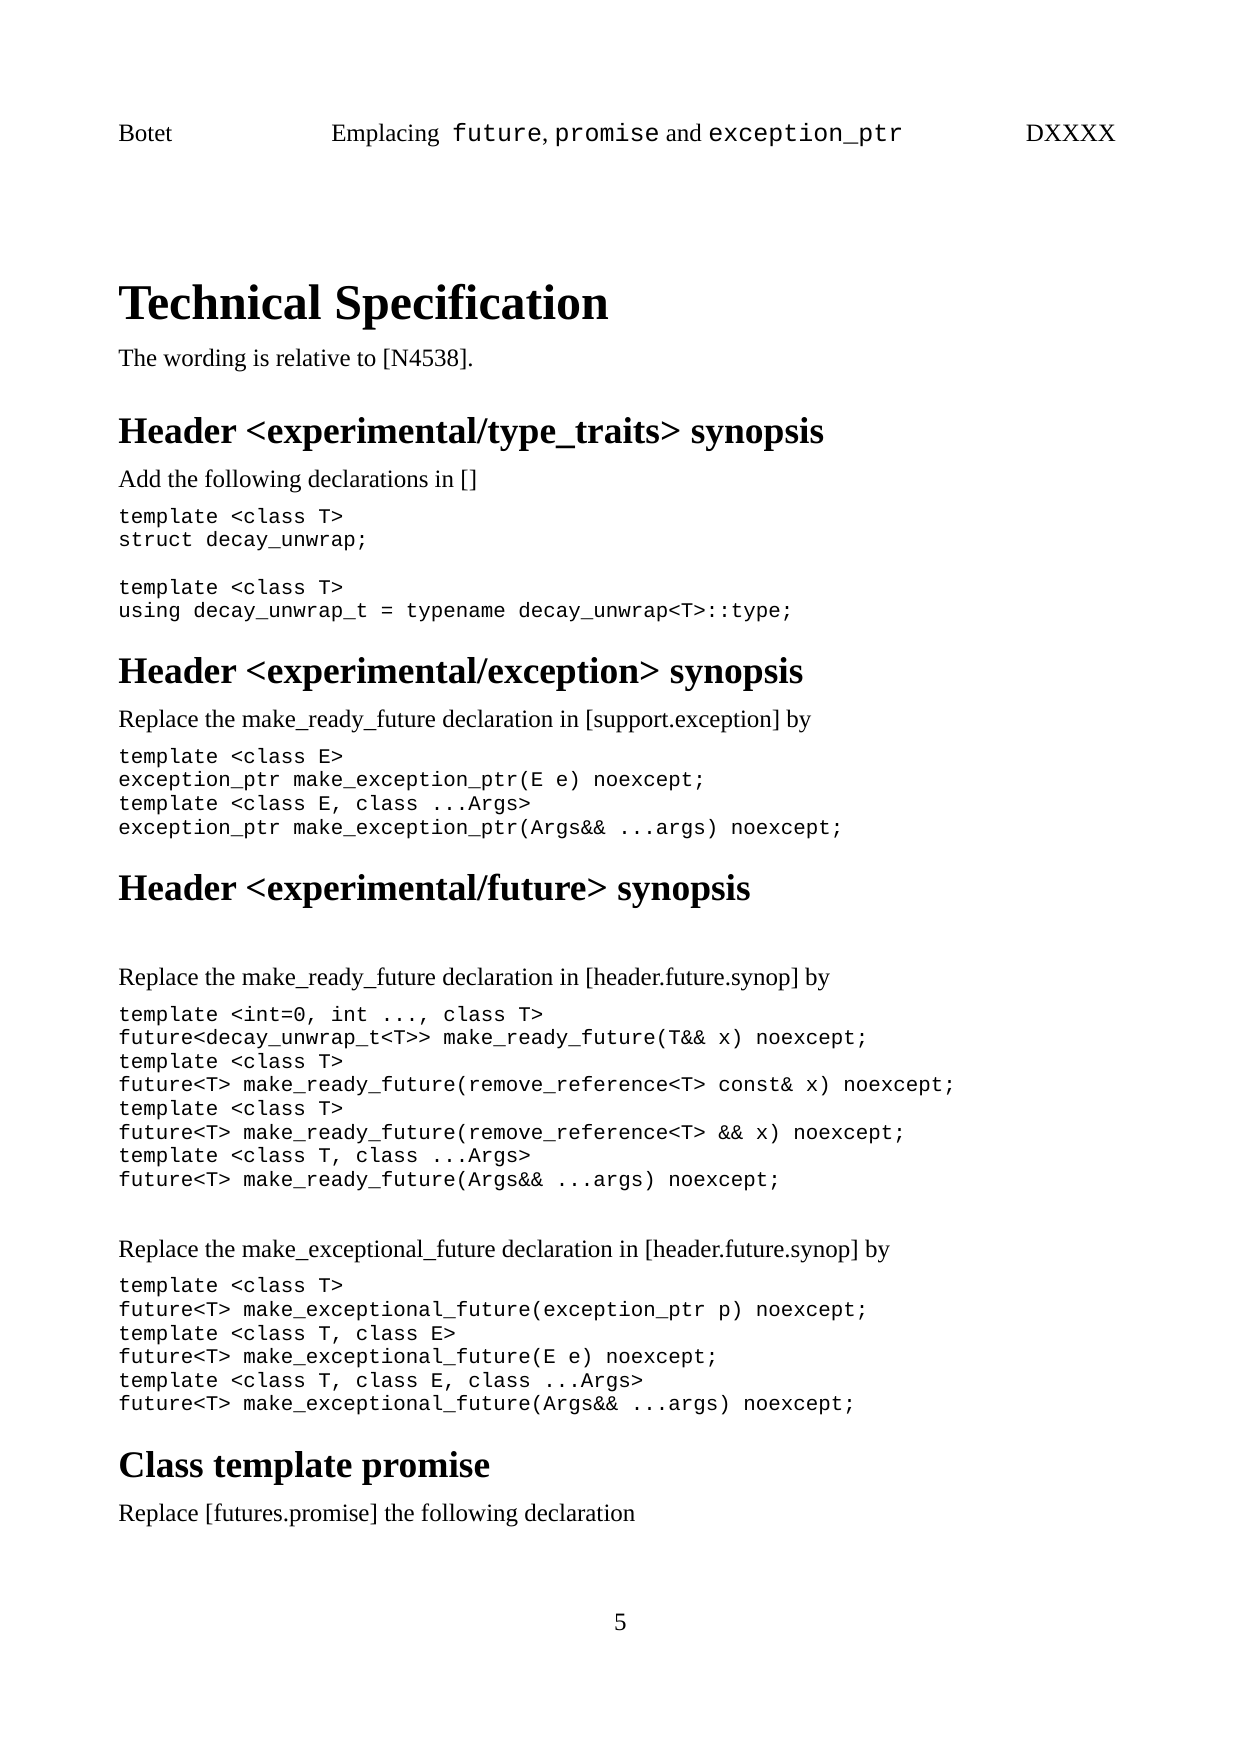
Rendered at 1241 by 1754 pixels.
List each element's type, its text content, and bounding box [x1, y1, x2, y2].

subtitle Header <experimental/future> synopsis [118, 865, 1122, 908]
text Add the following declarations in [] [118, 464, 1122, 493]
text template <int=0, int ..., class T> [118, 1003, 1122, 1027]
subtitle Technical Specification [118, 273, 1122, 330]
text template <class E, class ...Args> [118, 793, 1122, 817]
text future<T> make_exceptional_future(Args&& ...args) noexcept; [118, 1393, 1122, 1417]
text future<T> make_exceptional_future(exception_ptr p) noexcept; [118, 1299, 1122, 1322]
text template <class T, class ...Args> [118, 1145, 1122, 1169]
text template <class T, class E> [118, 1322, 1122, 1346]
text template <class T> [118, 1098, 1122, 1122]
text Replace [futures.promise] the following declaration [118, 1498, 1122, 1526]
subtitle Header <experimental/type_traits> synopsis [118, 409, 1122, 452]
text The wording is relative to [N4538]. [118, 343, 1122, 371]
subtitle Header <experimental/exception> synopsis [118, 649, 1122, 692]
text future<T> make_ready_future(remove_reference<T> const& x) noexcept; [118, 1074, 1122, 1098]
text Replace the make_ready_future declaration in [header.future.synop] by [118, 962, 1122, 991]
text template <class T> [118, 506, 1122, 529]
text struct decay_unwrap; [118, 529, 1122, 553]
text Replace the make_ready_future declaration in [support.exception] by [118, 704, 1122, 733]
text template <class E> [118, 746, 1122, 769]
text using decay_unwrap_t = typename decay_unwrap<T>::type; [118, 600, 1122, 624]
text template <class T> [118, 577, 1122, 600]
text future<T> make_ready_future(Args&& ...args) noexcept; [118, 1169, 1122, 1193]
text future<T> make_ready_future(remove_reference<T> && x) noexcept; [118, 1122, 1122, 1145]
text template <class T> [118, 1275, 1122, 1299]
text future<decay_unwrap_t<T>> make_ready_future(T&& x) noexcept; [118, 1027, 1122, 1051]
text future<T> make_exceptional_future(E e) noexcept; [118, 1346, 1122, 1370]
text exception_ptr make_exception_ptr(Args&& ...args) noexcept; [118, 817, 1122, 840]
text Replace the make_exceptional_future declaration in [header.future.synop] by [118, 1234, 1122, 1263]
text template <class T, class E, class ...Args> [118, 1370, 1122, 1393]
text exception_ptr make_exception_ptr(E e) noexcept; [118, 769, 1122, 793]
text template <class T> [118, 1051, 1122, 1074]
subtitle Class template promise [118, 1442, 1122, 1485]
